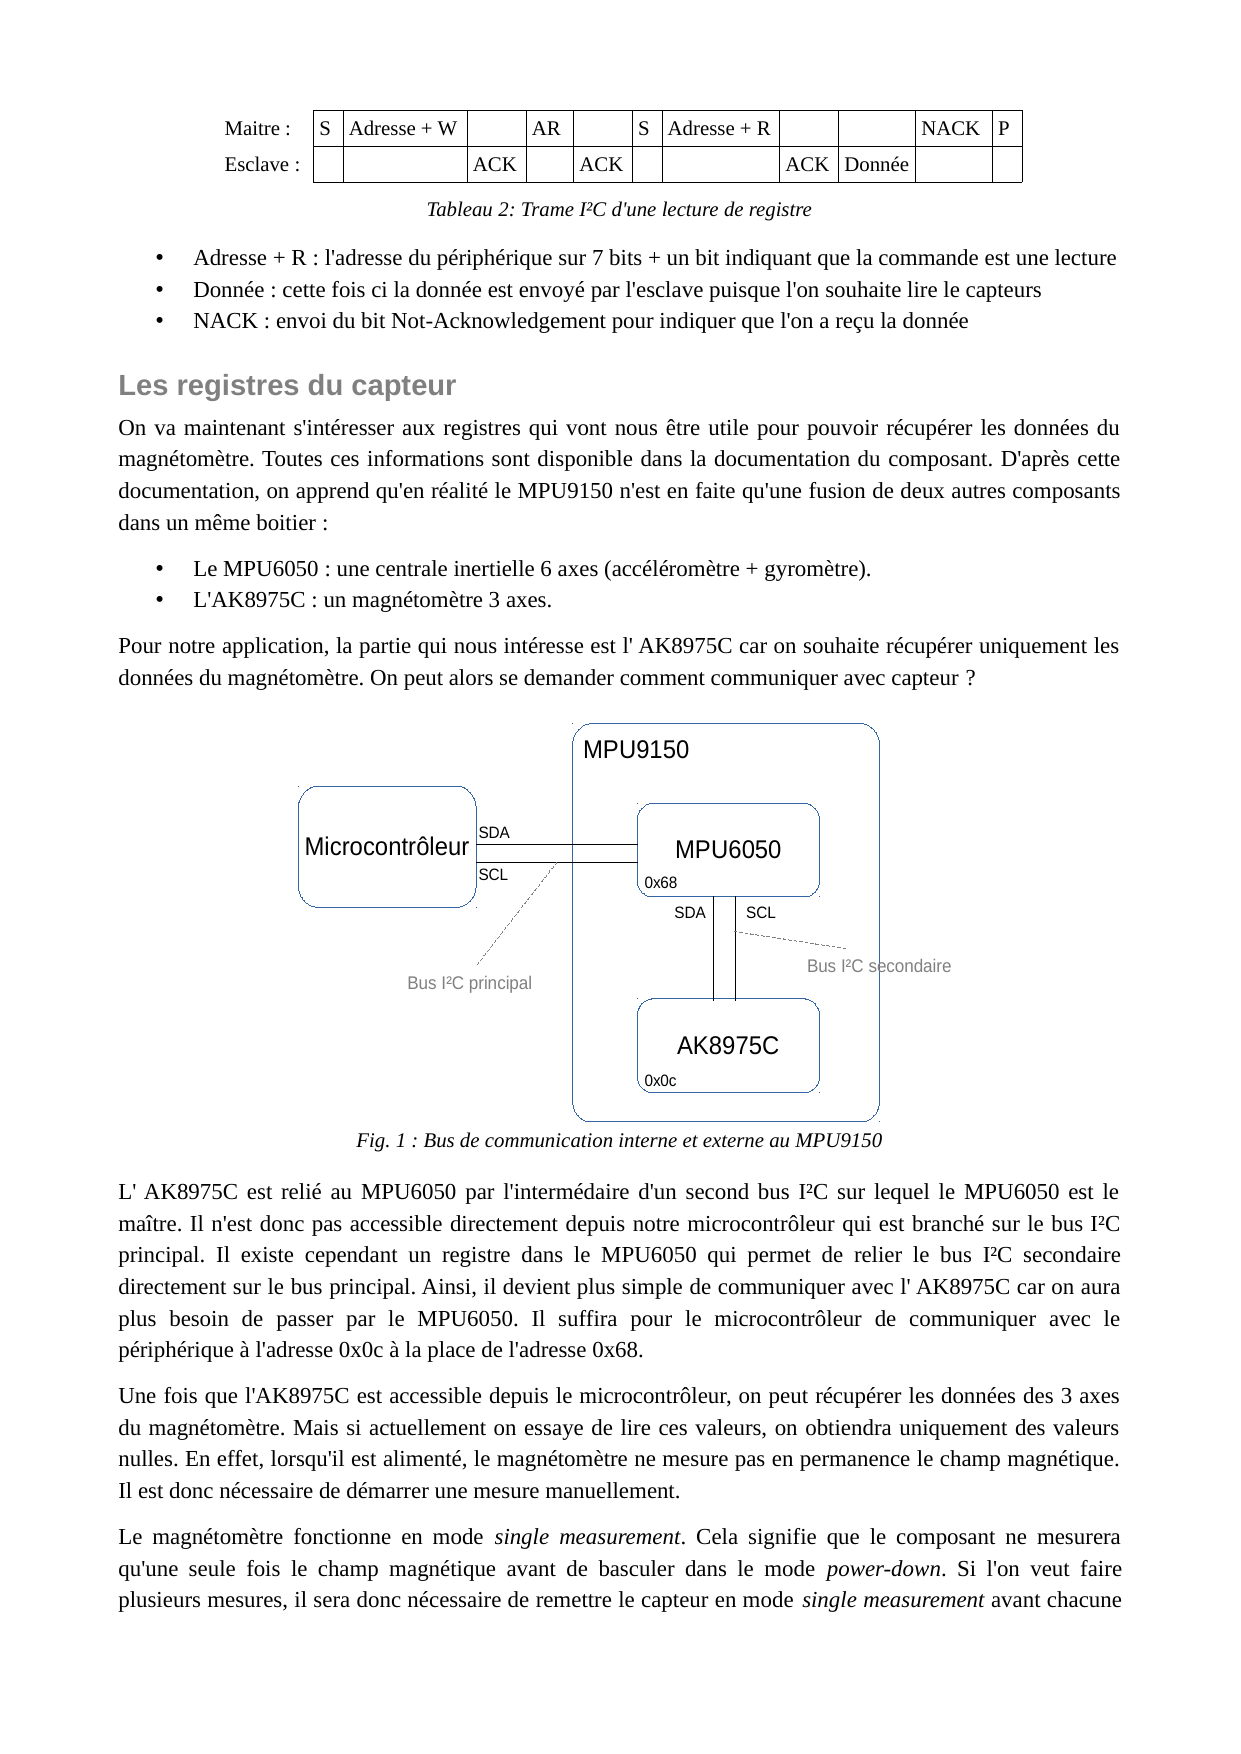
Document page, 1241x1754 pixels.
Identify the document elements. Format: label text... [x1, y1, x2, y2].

text Le magnétomètre fonctionne en mode single measurement. Cela signifie que le composant ne mesurera qu'une seule fois le champ magnétique avant de basculer dans le mode power-down. Si l'on veut faire plusieurs mesures, il sera donc nécessaire de remettre le capteur en mode single measurement avant chacune [118, 1523, 1122, 1613]
table_cell [344, 147, 467, 182]
list Adresse + R : l'adresse du périphérique sur 7 bits + un bit indiquant que la commande est une lecture [156, 110, 1122, 270]
list L'AK8975C : un magnétomètre 3 axes. [156, 586, 1122, 613]
table_header Adresse + R [663, 111, 779, 146]
table_cell [916, 147, 992, 182]
table_cell [993, 147, 1022, 182]
list Tableau 2: Trame I²C d'une lecture de registre [217, 197, 1023, 221]
table_header P [993, 111, 1022, 146]
list Donnée : cette fois ci la donnée est envoyé par l'esclave puisque l'on souhaite lire le capteurs [156, 276, 1122, 302]
table_cell ACK [468, 147, 526, 182]
table_cell [633, 147, 662, 182]
table_cell ACK [574, 147, 632, 182]
table_cell [314, 147, 343, 182]
table_header [780, 111, 838, 146]
list NACK : envoi du bit Not-Acknowledgement pour indiquer que l'on a reçu la donnée [156, 307, 1122, 333]
table_header [574, 111, 632, 146]
table_cell ACK [780, 147, 838, 182]
table_header AR [527, 111, 573, 146]
table_cell Esclave : [219, 146, 313, 182]
list Le MPU6050 : une centrale inertielle 6 axes (accéléromètre + gyromètre). [156, 555, 1122, 581]
table_header Maitre : [219, 110, 313, 146]
table_header S [633, 111, 662, 146]
text Une fois que l'AK8975C est accessible depuis le microcontrôleur, on peut récupérer les données des 3 axes du magnétomètre. Mais si actuellement on essaye de lire ces valeurs, on obtiendra uniquement des valeurs nulles. En effet, lorsqu'il est alimenté, le magnétomètre ne mesure pas en permanence le champ magnétique. Il est donc nécessaire de démarrer une mesure manuellement. [118, 1382, 1122, 1503]
table_header S [314, 111, 343, 146]
table_header [468, 111, 526, 146]
table_header NACK [916, 111, 992, 146]
text Fig. 1 : Bus de communication interne et externe au MPU9150 [276, 729, 964, 1152]
text Pour notre application, la partie qui nous intéresse est l' AK8975C car on souhaite récupérer uniquement les données du magnétomètre. On peut alors se demander comment communiquer avec capteur ? [118, 632, 1122, 690]
table_header Adresse + W [344, 111, 467, 146]
table_cell [527, 147, 573, 182]
subtitle Les registres du capteur [118, 368, 1122, 401]
text L' AK8975C est relié au MPU6050 par l'intermédaire d'un second bus I²C sur lequel le MPU6050 est le maître. Il n'est donc pas accessible directement depuis notre microcontrôleur qui est branché sur le bus I²C principal. Il existe cependant un registre dans le MPU6050 qui permet de relier le bus I²C secondaire directement sur le bus principal. Ainsi, il devient plus simple de communiquer avec l' AK8975C car on aura plus besoin de passer par le MPU6050. Il suffira pour le microcontrôleur de communiquer avec le périphérique à l'adresse 0x0c à la place de l'adresse 0x68. [118, 710, 1122, 1362]
table_cell [663, 147, 779, 182]
table_header [839, 111, 915, 146]
table_cell Donnée [839, 147, 915, 182]
text On va maintenant s'intéresser aux registres qui vont nous être utile pour pouvoir récupérer les données du magnétomètre. Toutes ces informations sont disponible dans la documentation du composant. D'après cette documentation, on apprend qu'en réalité le MPU9150 n'est en faite qu'une fusion de deux autres composants dans un même boitier : [118, 414, 1122, 535]
